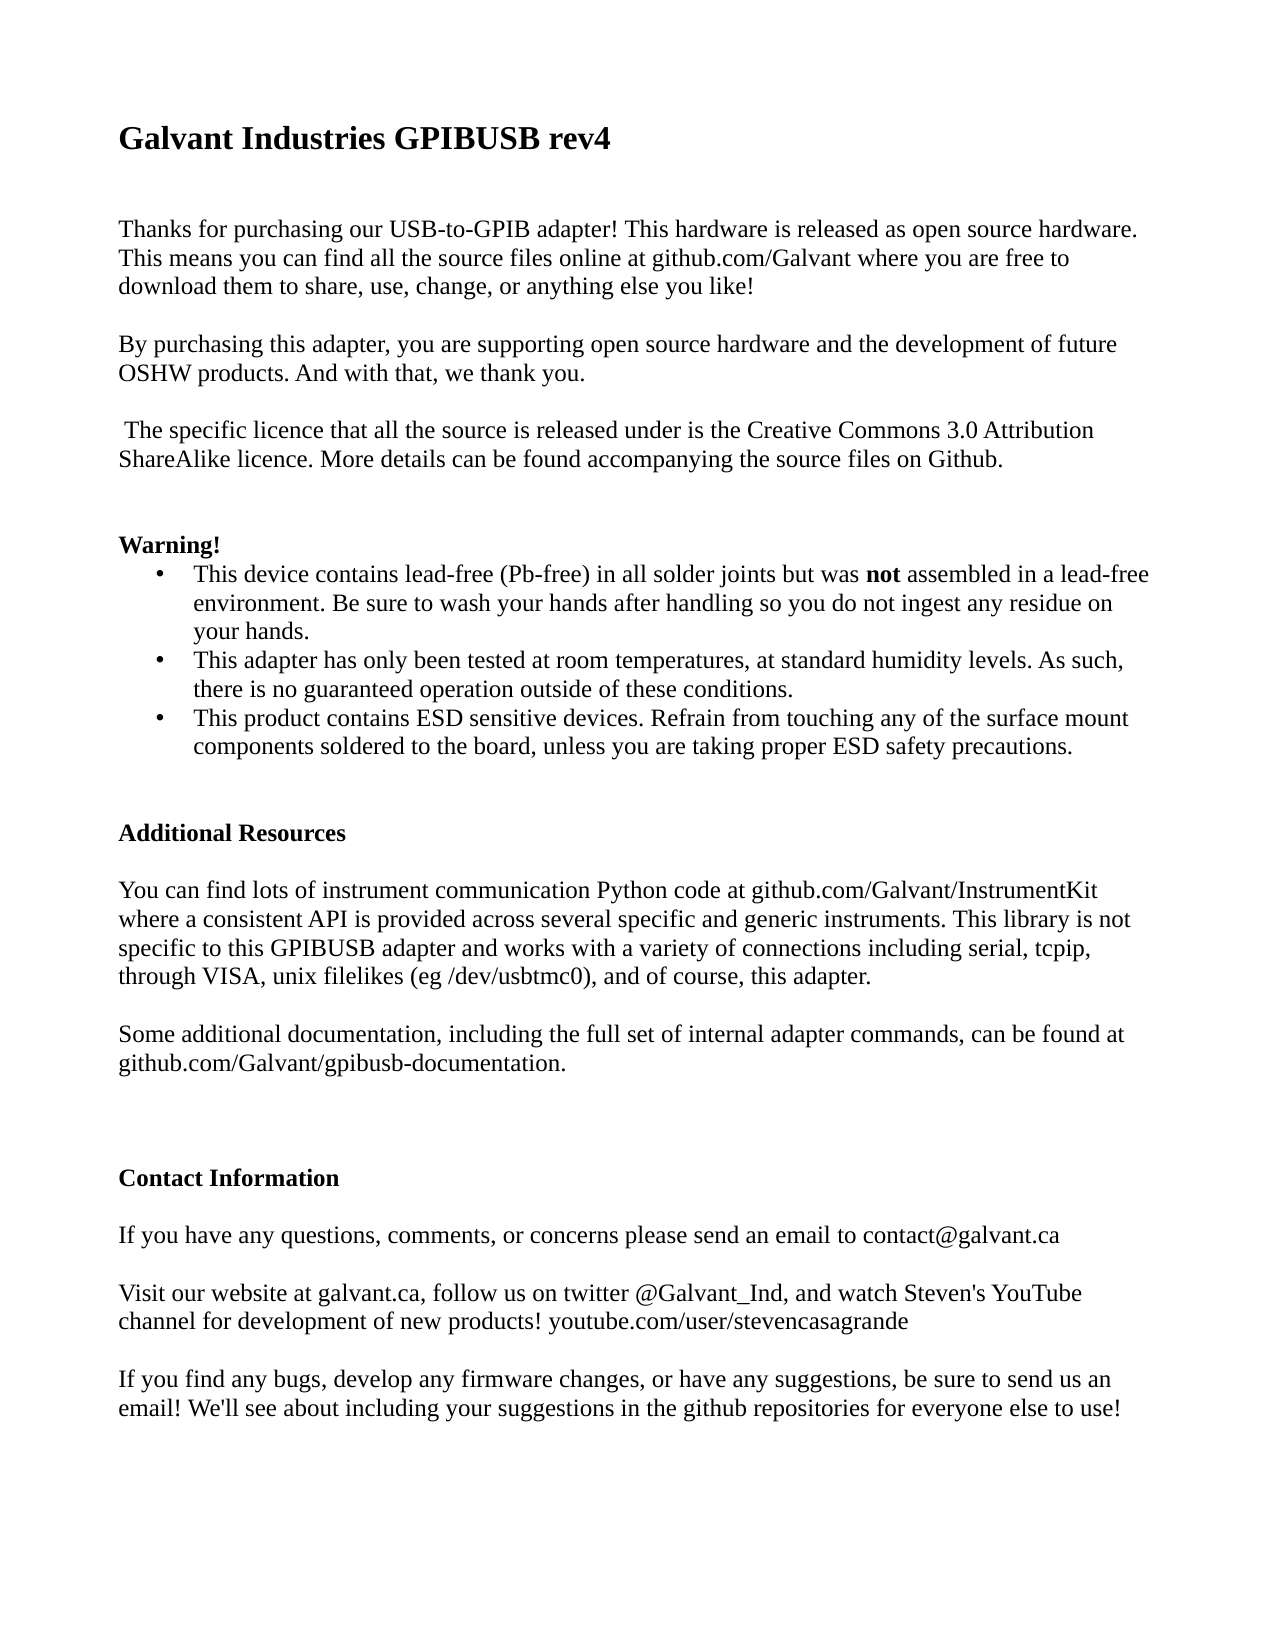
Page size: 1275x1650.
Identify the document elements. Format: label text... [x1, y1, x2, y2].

text The specific licence that all the source is released under is the Creative Commons 3.0 Attribution ShareAlike licence. More details can be found accompanying the source files on Github. [118, 415, 1157, 473]
text Visit our website at galvant.ca, follow us on twitter @Galvant_Ind, and watch Steven's YouTube channel for development of new products! youtube.com/user/stevencasagrande [118, 1278, 1157, 1335]
text Additional Resources [118, 818, 1157, 846]
text By purchasing this adapter, you are supporting open source hardware and the development of future OSHW products. And with that, we thank you. [118, 329, 1157, 386]
list This device contains lead-free (Pb-free) in all solder joints but was not assembled in a lead-free environment. Be sure to wash your hands after handling so you do not ingest any residue on your hands. [156, 559, 1157, 645]
text If you have any questions, comments, or concerns please send an email to contact@galvant.ca [118, 1220, 1157, 1249]
list This product contains ESD sensitive devices. Refrain from touching any of the surface mount components soldered to the board, unless you are taking proper ESD safety precautions. [156, 703, 1157, 760]
list This adapter has only been tested at room temperatures, at standard humidity levels. As such, there is no guaranteed operation outside of these conditions. [156, 645, 1157, 703]
text Warning! [118, 530, 1157, 559]
text Some additional documentation, including the full set of internal adapter commands, can be found at github.com/Galvant/gpibusb-documentation. [118, 1019, 1157, 1076]
text If you find any bugs, develop any firmware changes, or have any suggestions, be sure to send us an email! We'll see about including your suggestions in the github repositories for everyone else to use! [118, 1364, 1157, 1421]
text Thanks for purchasing our USB-to-GPIB adapter! This hardware is released as open source hardware. This means you can find all the source files online at github.com/Galvant where you are free to download them to share, use, change, or anything else you like! [118, 214, 1157, 300]
text Contact Information [118, 1134, 1157, 1191]
text You can find lots of instrument communication Python code at github.com/Galvant/InstrumentKit where a consistent API is provided across several specific and generic instruments. This library is not specific to this GPIBUSB adapter and works with a variety of connections including serial, tcpip, through VISA, unix filelikes (eg /dev/usbtmc0), and of course, this adapter. [118, 875, 1157, 990]
text Galvant Industries GPIBUSB rev4 [118, 118, 1157, 156]
